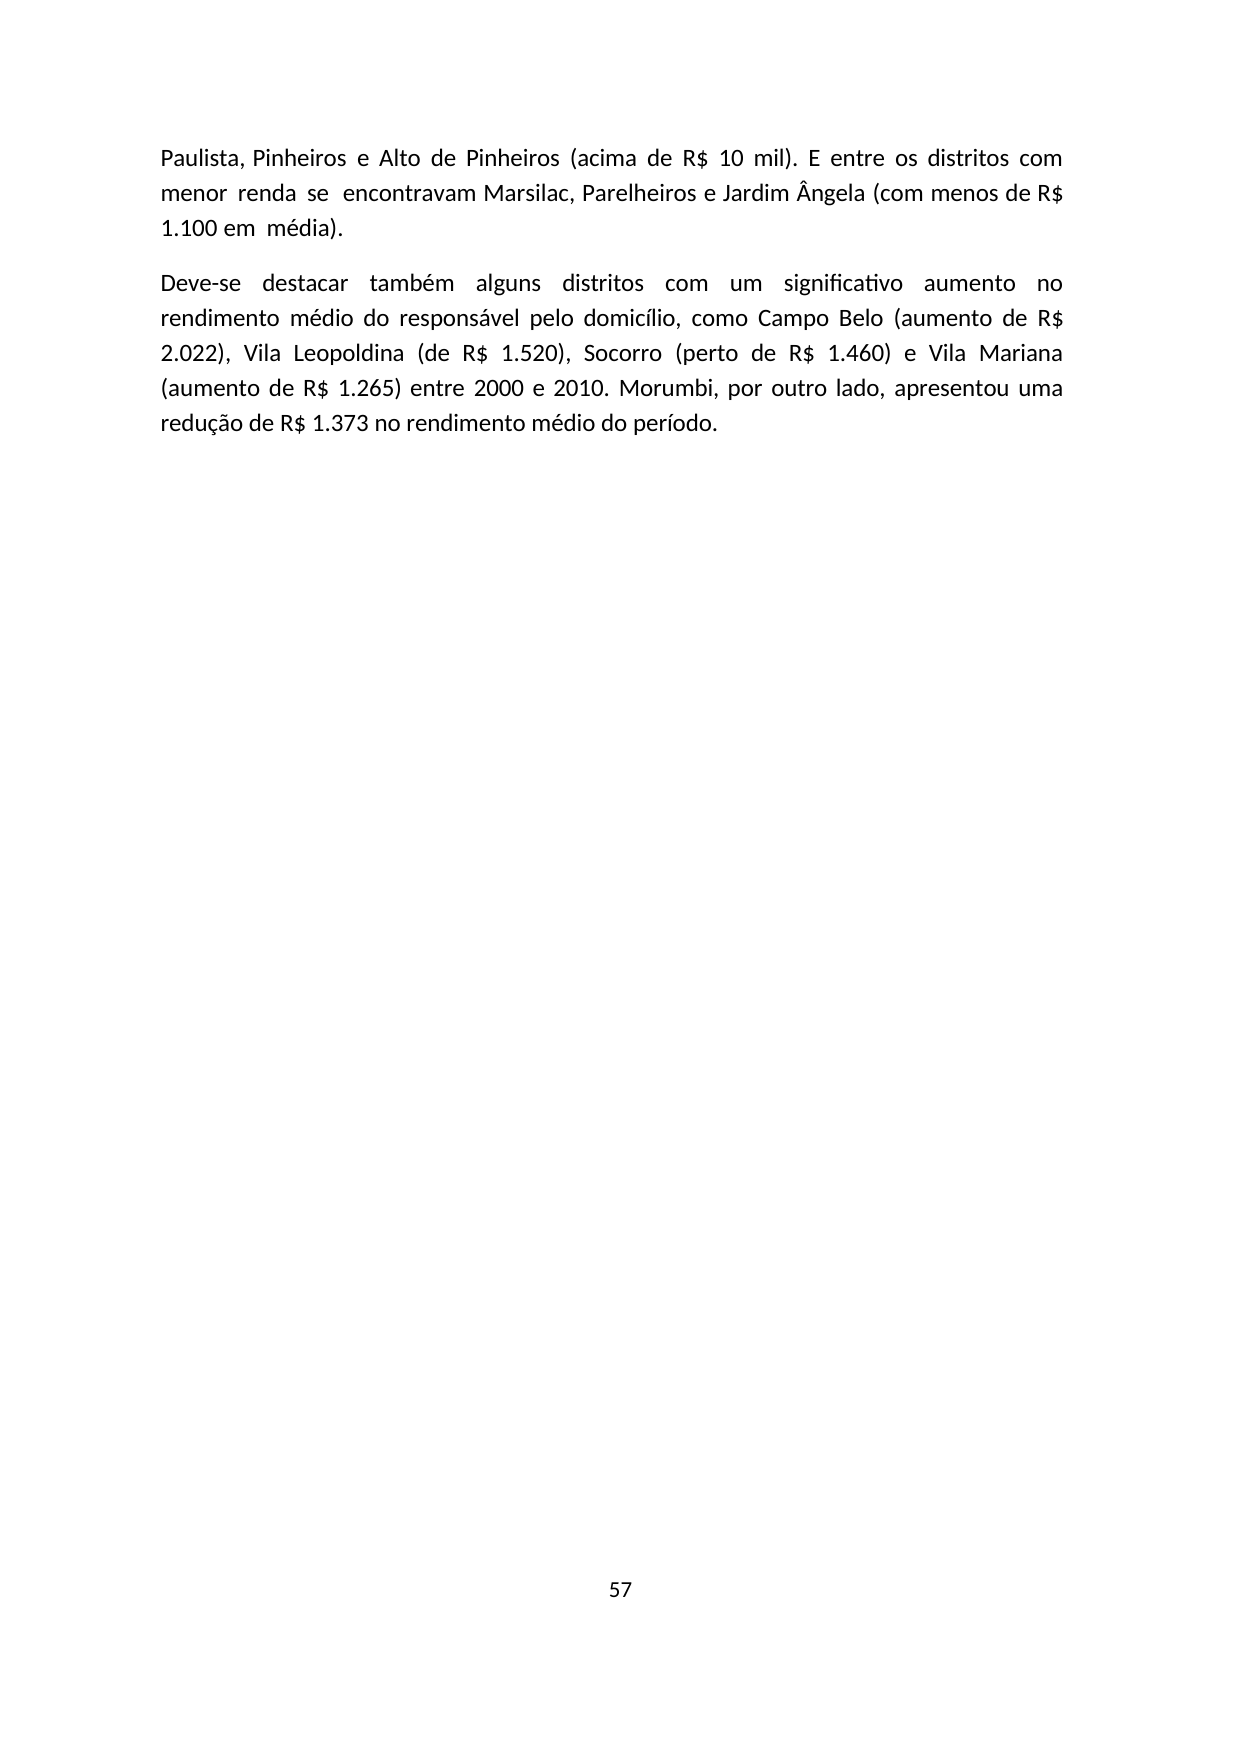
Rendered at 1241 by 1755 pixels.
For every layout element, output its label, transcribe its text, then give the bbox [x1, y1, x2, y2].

text Paulista, Pinheiros e Alto de Pinheiros (acima de R$ 10 mil). E entre os distritos com menor renda se encontravam Marsilac, Parelheiros e Jardim Ângela (com menos de R$ 1.100 em média). [160, 142, 1064, 242]
text Deve-se destacar também alguns distritos com um significativo aumento no rendimento médio do responsável pelo domicílio, como Campo Belo (aumento de R$ 2.022), Vila Leopoldina (de R$ 1.520), Socorro (perto de R$ 1.460) e Vila Mariana (aumento de R$ 1.265) entre 2000 e 2010. Morumbi, por outro lado, apresentou uma redução de R$ 1.373 no rendimento médio do período. [160, 267, 1064, 437]
